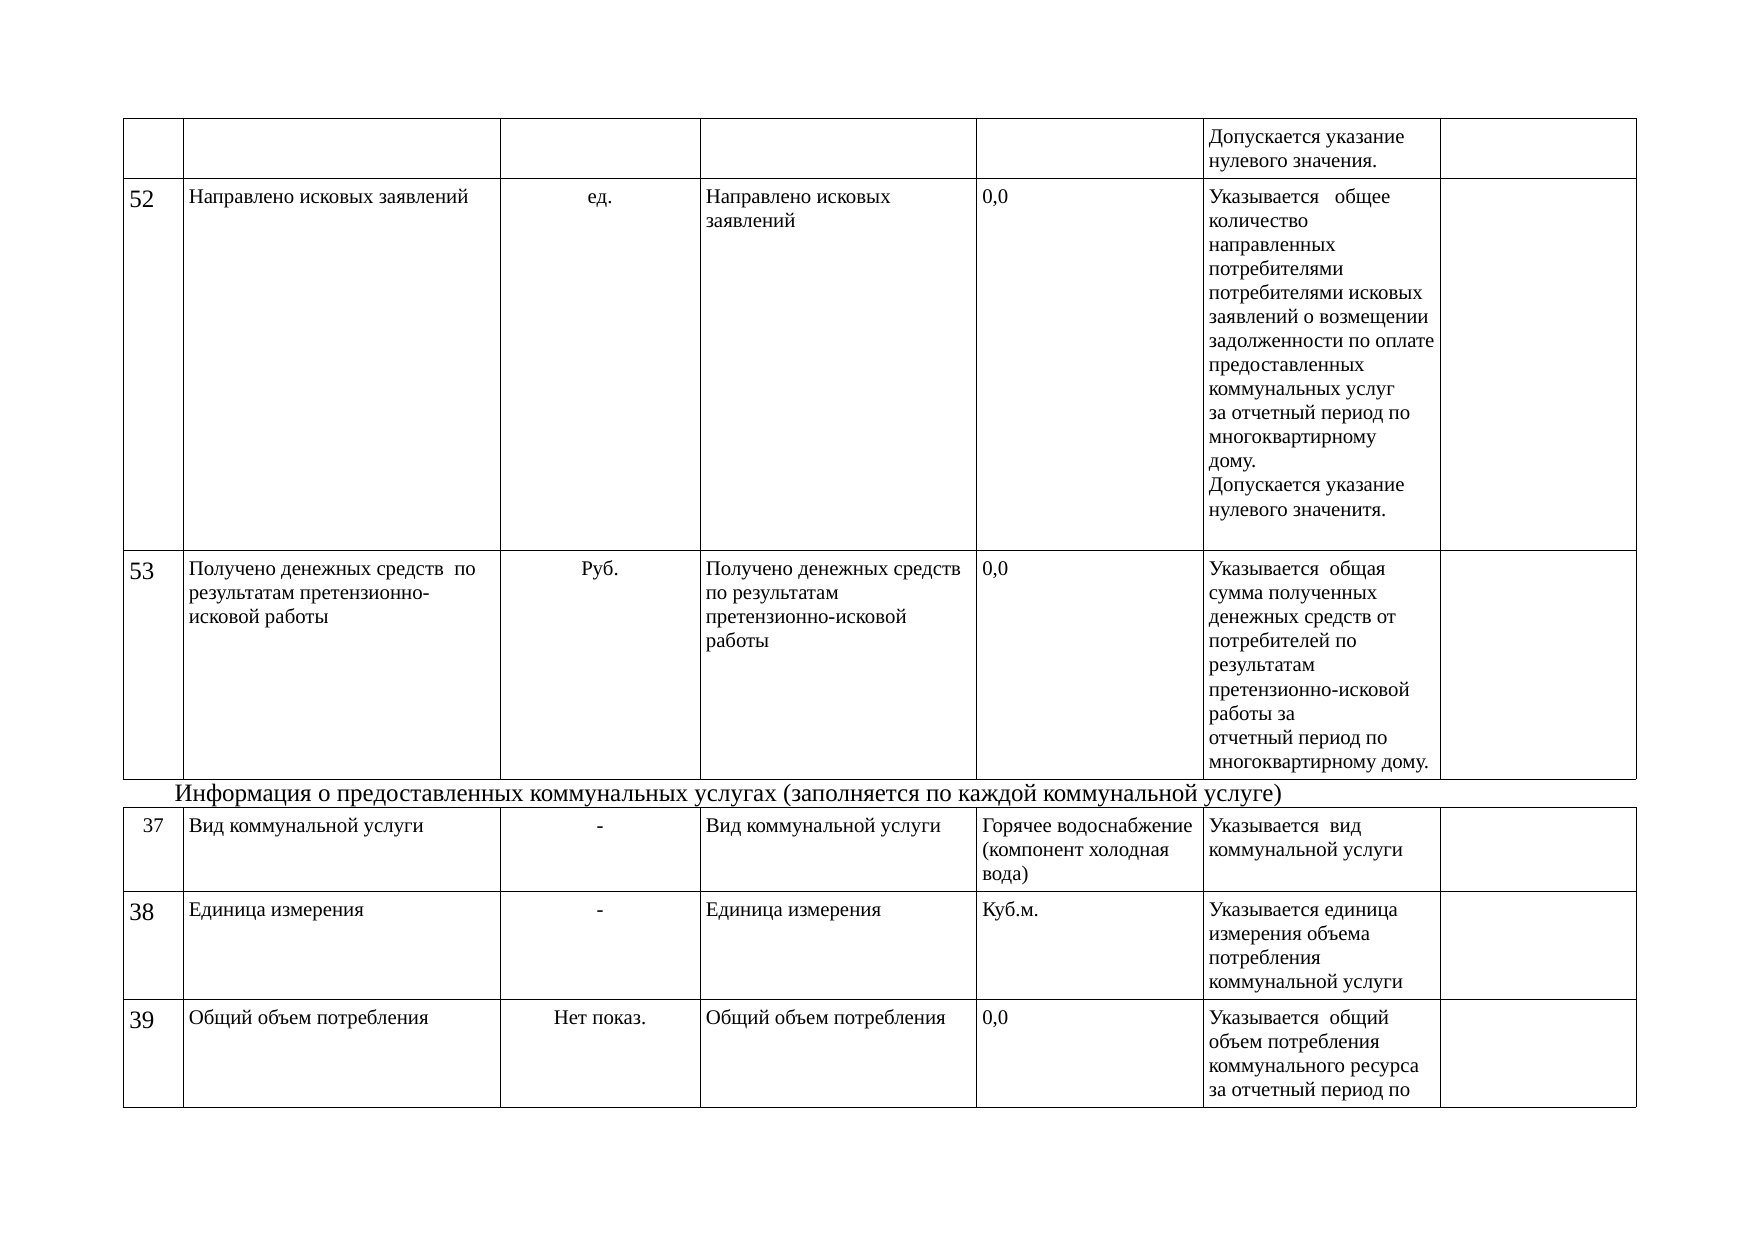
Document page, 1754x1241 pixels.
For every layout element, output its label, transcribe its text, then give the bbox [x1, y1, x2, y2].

table_header Вид коммунальной услуги [701, 808, 976, 891]
table_cell 0,0 [977, 551, 1203, 778]
table_cell 38 [124, 892, 183, 999]
table_cell Единица измерения [701, 892, 976, 999]
table_header [124, 119, 183, 178]
text Информация о предоставленных коммунальных услугах (заполняется по каждой коммунальной услуге) [118, 778, 1636, 807]
table_cell Указывается общая сумма полученных денежных средств от потребителей по результатам претензионно-исковой работы за отчетный период по многоквартирному дому. [1204, 551, 1440, 778]
table_cell 39 [124, 1000, 183, 1107]
table_cell 0,0 [977, 1000, 1203, 1107]
table_cell 53 [124, 551, 183, 778]
table_cell Направлено исковых заявлений [701, 179, 976, 550]
table_cell Указывается общий объем потребления коммунального ресурса за отчетный период по [1204, 1000, 1440, 1107]
table_header - [501, 808, 700, 891]
table_header Допускается указание нулевого значения. [1204, 119, 1440, 178]
table_header Вид коммунальной услуги [184, 808, 500, 891]
table_cell [1441, 892, 1636, 999]
table_cell Единица измерения [184, 892, 500, 999]
table_cell Получено денежных средств по результатам претензионно-исковой работы [701, 551, 976, 778]
table_cell [1441, 179, 1636, 550]
table_header [501, 119, 700, 178]
table_cell Куб.м. [977, 892, 1203, 999]
table_header Горячее водоснабжение (компонент холодная вода) [977, 808, 1203, 891]
table_cell - [501, 892, 700, 999]
table_header [977, 119, 1203, 178]
table_header [701, 119, 976, 178]
table_cell Направлено исковых заявлений [184, 179, 500, 550]
table_cell [1441, 1000, 1636, 1107]
table_cell Нет показ. [501, 1000, 700, 1107]
table_header Указывается вид коммунальной услуги [1204, 808, 1440, 891]
table_header [1441, 119, 1636, 178]
table_cell Указывается общее количество направленных потребителями потребителями исковых заявлений о возмещении задолженности по оплате предоставленных коммунальных услуг за отчетный период по многоквартирному дому. Допускается указание нулевого значенитя. [1204, 179, 1440, 550]
table_cell Указывается единица измерения объема потребления коммунальной услуги [1204, 892, 1440, 999]
table_cell ед. [501, 179, 700, 550]
table_cell Руб. [501, 551, 700, 778]
table_cell 52 [124, 179, 183, 550]
table_header 37 [124, 808, 183, 891]
table_cell [1441, 551, 1636, 778]
table_cell Общий объем потребления [701, 1000, 976, 1107]
table_header [184, 119, 500, 178]
table_cell 0,0 [977, 179, 1203, 550]
table_cell Общий объем потребления [184, 1000, 500, 1107]
table_cell Получено денежных средств по результатам претензионно- исковой работы [184, 551, 500, 778]
table_header [1441, 808, 1636, 891]
